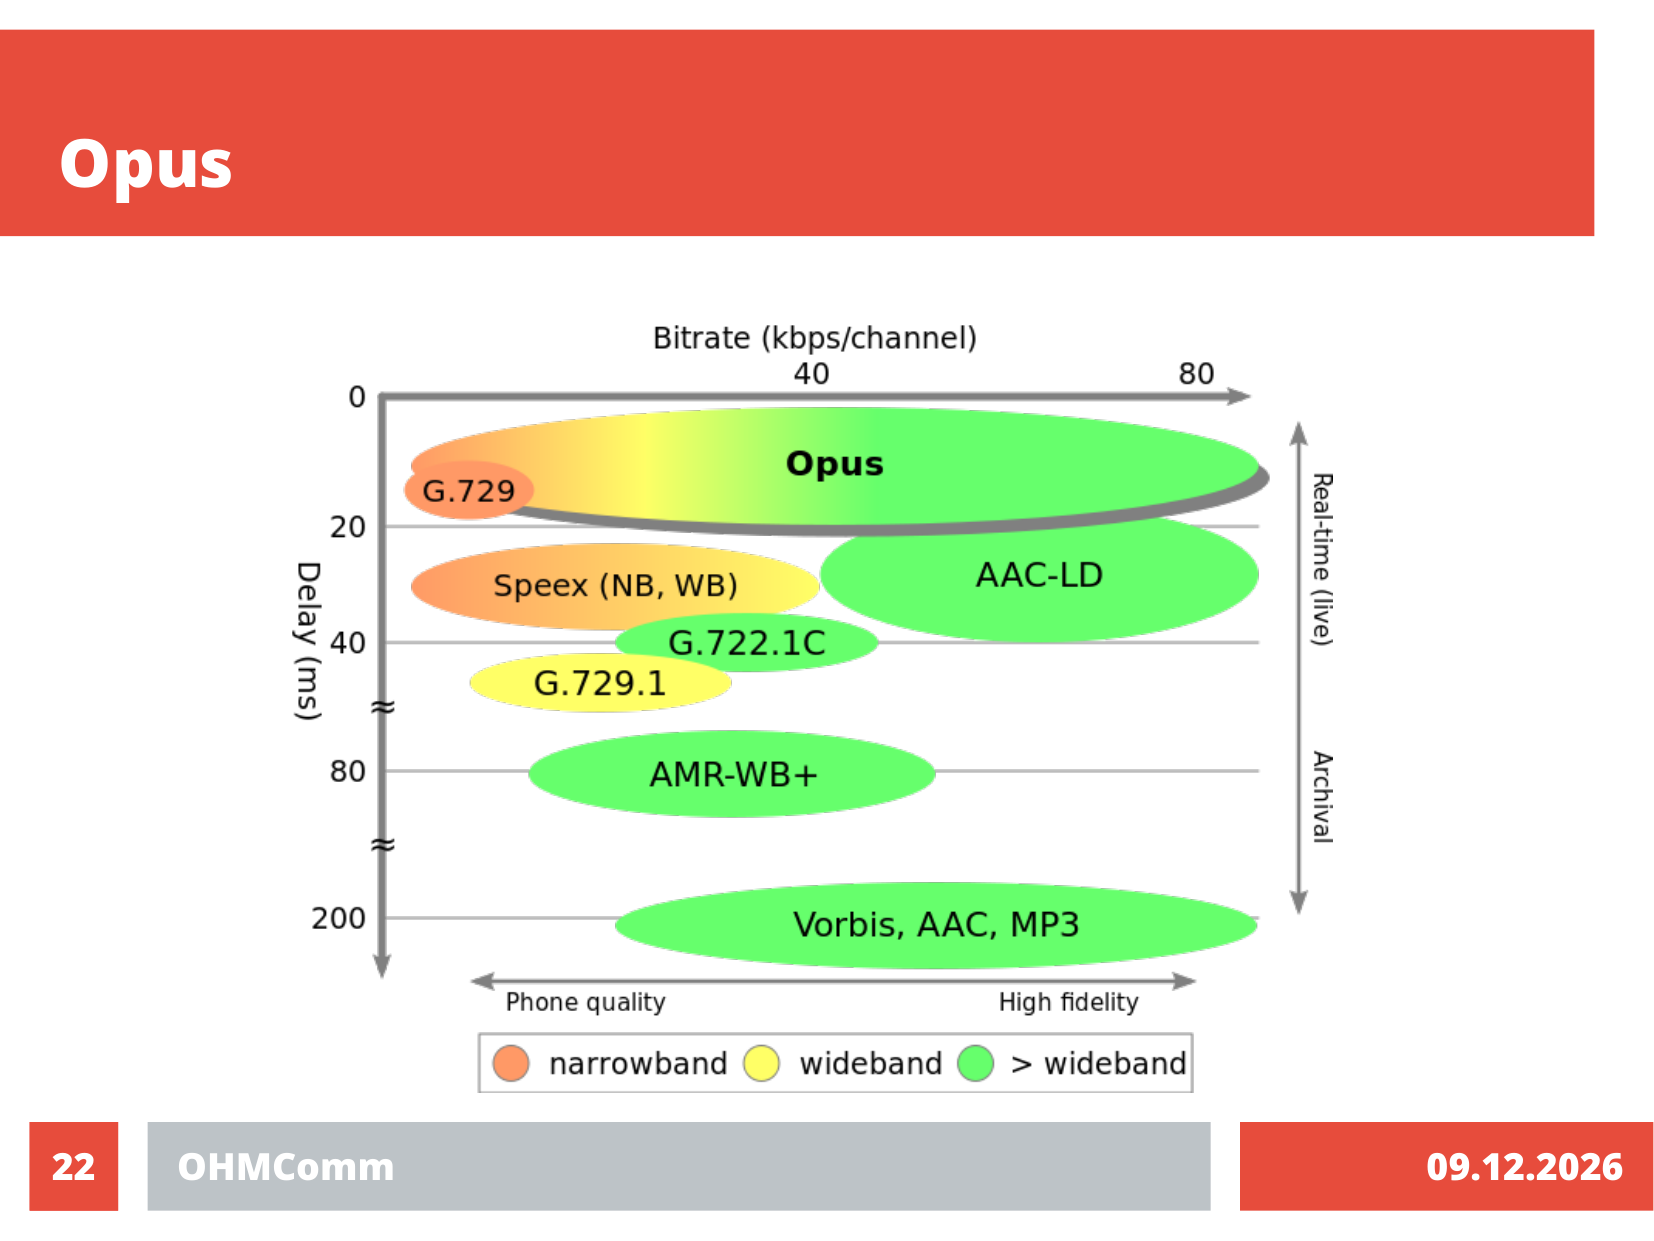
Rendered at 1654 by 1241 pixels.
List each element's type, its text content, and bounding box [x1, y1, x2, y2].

title Opus [59, 59, 1595, 207]
picture [291, 324, 1333, 1093]
